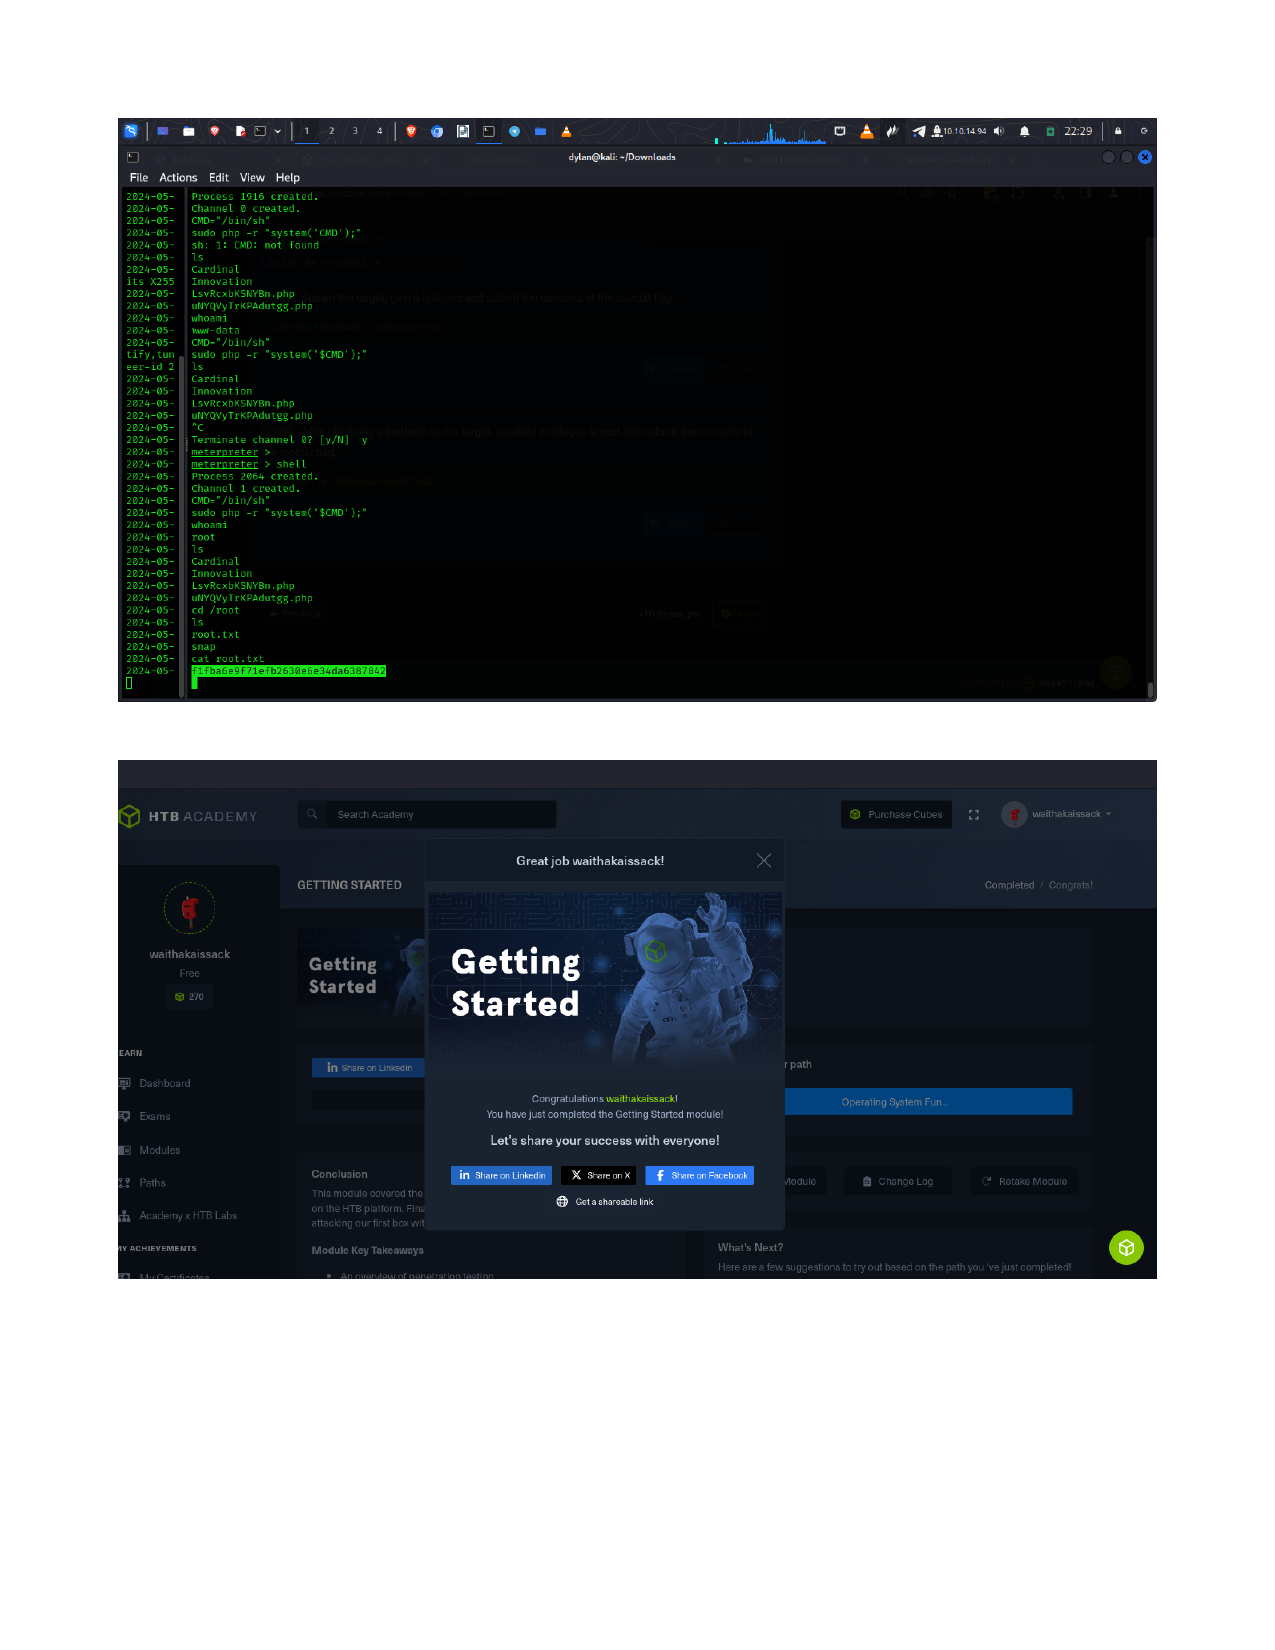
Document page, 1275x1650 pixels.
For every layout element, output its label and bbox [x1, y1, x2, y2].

picture [118, 118, 1157, 702]
picture [118, 760, 1157, 1279]
